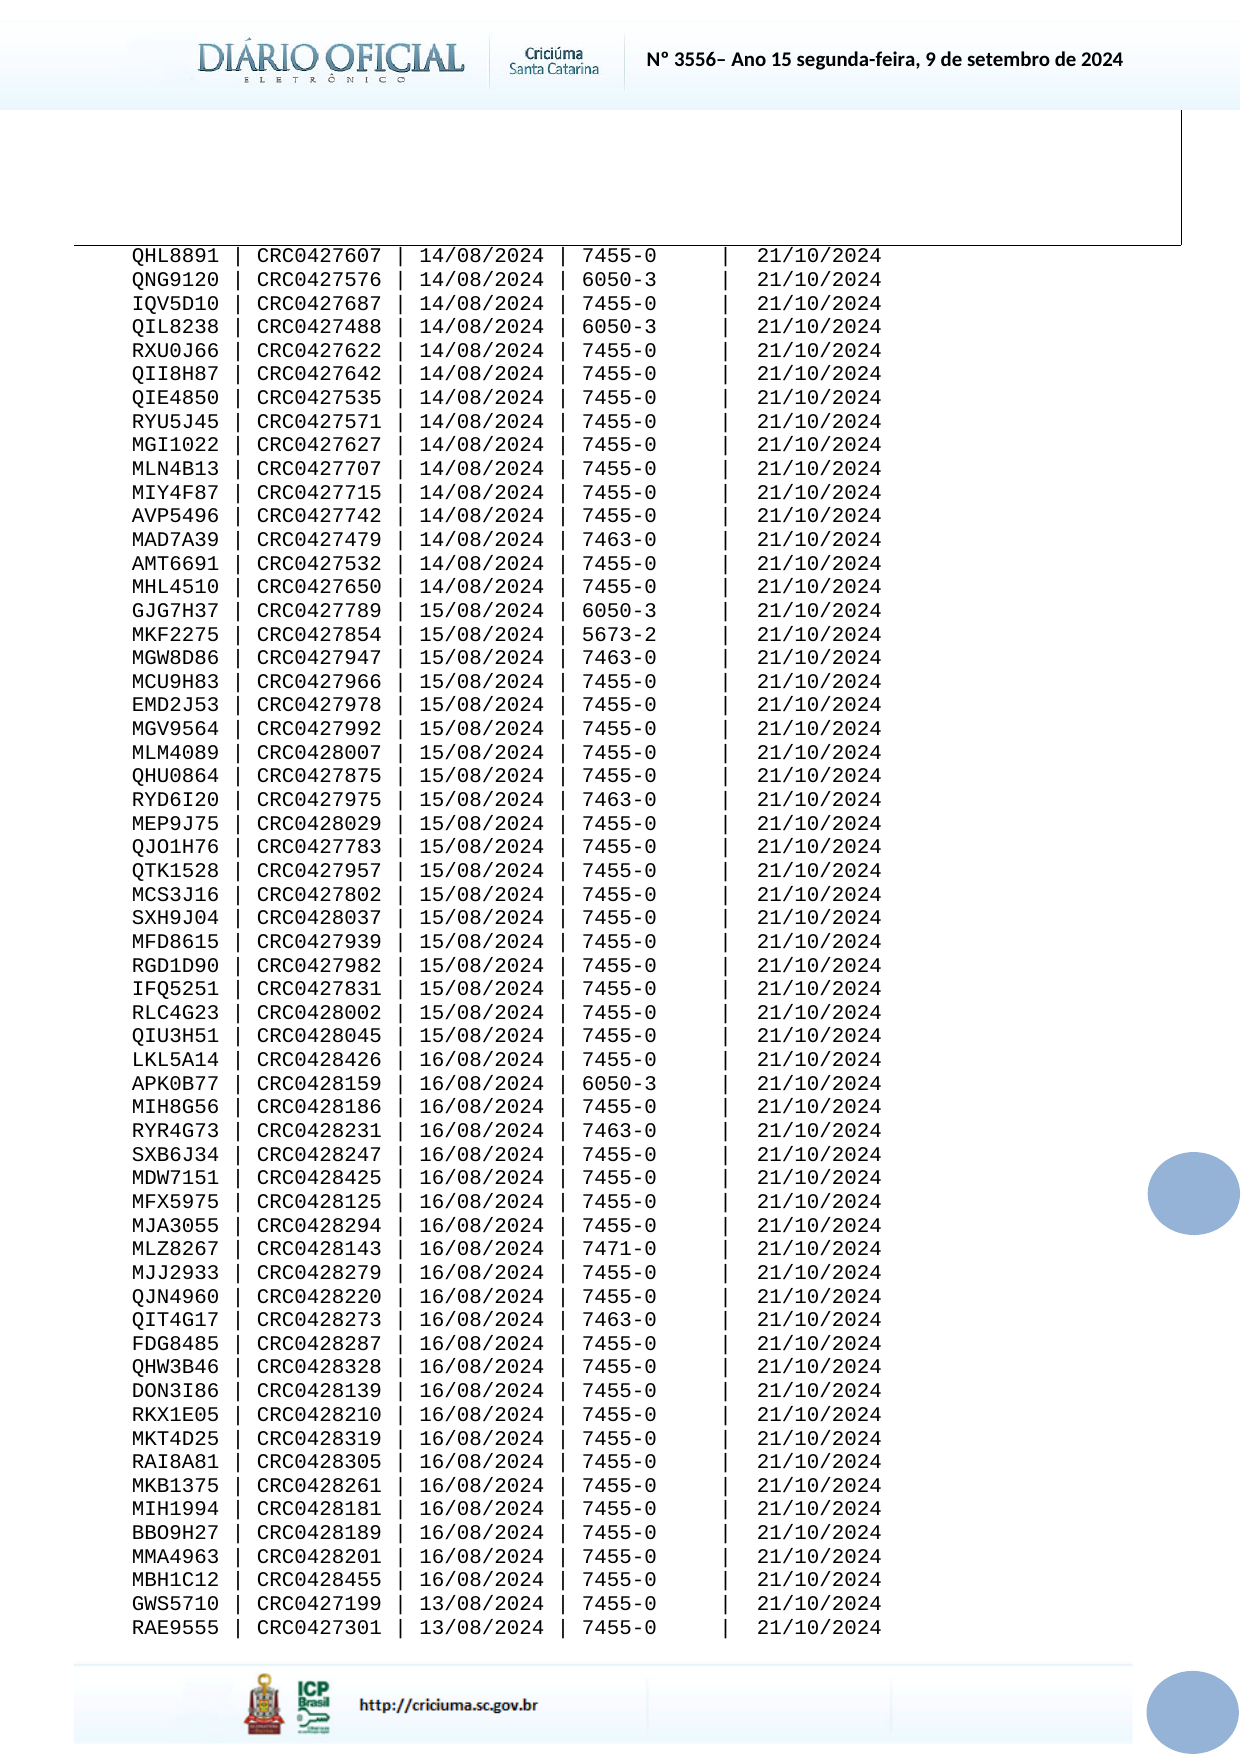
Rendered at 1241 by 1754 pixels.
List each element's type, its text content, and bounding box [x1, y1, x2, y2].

text GWS5710 | CRC0427199 | 13/08/2024 | 7455-0 | 21/10/2024 [44, 1593, 1181, 1617]
text QIL8238 | CRC0427488 | 14/08/2024 | 6050-3 | 21/10/2024 [44, 316, 1181, 340]
text RYD6I20 | CRC0427975 | 15/08/2024 | 7463-0 | 21/10/2024 [44, 789, 1181, 813]
text MLN4B13 | CRC0427707 | 14/08/2024 | 7455-0 | 21/10/2024 [44, 458, 1181, 482]
text MIH8G56 | CRC0428186 | 16/08/2024 | 7455-0 | 21/10/2024 [44, 1096, 1181, 1120]
text MFX5975 | CRC0428125 | 16/08/2024 | 7455-0 | 21/10/2024 [44, 1191, 1153, 1215]
text MJJ2933 | CRC0428279 | 16/08/2024 | 7455-0 | 21/10/2024 [44, 1262, 1181, 1286]
text RAE9555 | CRC0427301 | 13/08/2024 | 7455-0 | 21/10/2024 [44, 1617, 1181, 1640]
text MAD7A39 | CRC0427479 | 14/08/2024 | 7463-0 | 21/10/2024 [44, 529, 1181, 553]
text RXU0J66 | CRC0427622 | 14/08/2024 | 7455-0 | 21/10/2024 [44, 340, 1181, 363]
text QHU0864 | CRC0427875 | 15/08/2024 | 7455-0 | 21/10/2024 [44, 765, 1181, 789]
text QJO1H76 | CRC0427783 | 15/08/2024 | 7455-0 | 21/10/2024 [44, 836, 1181, 860]
text MCU9H83 | CRC0427966 | 15/08/2024 | 7455-0 | 21/10/2024 [44, 671, 1181, 694]
text MJA3055 | CRC0428294 | 16/08/2024 | 7455-0 | 21/10/2024 [44, 1215, 1181, 1238]
text SXH9J04 | CRC0428037 | 15/08/2024 | 7455-0 | 21/10/2024 [44, 907, 1181, 931]
text MLM4089 | CRC0428007 | 15/08/2024 | 7455-0 | 21/10/2024 [44, 742, 1181, 765]
text MFD8615 | CRC0427939 | 15/08/2024 | 7455-0 | 21/10/2024 [44, 931, 1181, 954]
text AMT6691 | CRC0427532 | 14/08/2024 | 7455-0 | 21/10/2024 [44, 553, 1181, 576]
text LKL5A14 | CRC0428426 | 16/08/2024 | 7455-0 | 21/10/2024 [44, 1049, 1181, 1073]
text EMD2J53 | CRC0427978 | 15/08/2024 | 7455-0 | 21/10/2024 [44, 694, 1181, 718]
text MGW8D86 | CRC0427947 | 15/08/2024 | 7463-0 | 21/10/2024 [44, 647, 1181, 671]
text MMA4963 | CRC0428201 | 16/08/2024 | 7455-0 | 21/10/2024 [44, 1546, 1181, 1569]
text GJG7H37 | CRC0427789 | 15/08/2024 | 6050-3 | 21/10/2024 [44, 600, 1181, 623]
text IFQ5251 | CRC0427831 | 15/08/2024 | 7455-0 | 21/10/2024 [44, 978, 1181, 1002]
text MCS3J16 | CRC0427802 | 15/08/2024 | 7455-0 | 21/10/2024 [44, 884, 1181, 907]
text MLZ8267 | CRC0428143 | 16/08/2024 | 7471-0 | 21/10/2024 [44, 1238, 1181, 1262]
text RKX1E05 | CRC0428210 | 16/08/2024 | 7455-0 | 21/10/2024 [44, 1404, 1181, 1427]
text MEP9J75 | CRC0428029 | 15/08/2024 | 7455-0 | 21/10/2024 [44, 813, 1181, 836]
text FDG8485 | CRC0428287 | 16/08/2024 | 7455-0 | 21/10/2024 [44, 1333, 1181, 1357]
text QJN4960 | CRC0428220 | 16/08/2024 | 7455-0 | 21/10/2024 [44, 1286, 1181, 1309]
text MGV9564 | CRC0427992 | 15/08/2024 | 7455-0 | 21/10/2024 [44, 718, 1181, 742]
text MKF2275 | CRC0427854 | 15/08/2024 | 5673-2 | 21/10/2024 [44, 623, 1181, 647]
text IQV5D10 | CRC0427687 | 14/08/2024 | 7455-0 | 21/10/2024 [44, 292, 1181, 316]
text QIT4G17 | CRC0428273 | 16/08/2024 | 7463-0 | 21/10/2024 [44, 1309, 1181, 1333]
text MDW7151 | CRC0428425 | 16/08/2024 | 7455-0 | 21/10/2024 [44, 1167, 1157, 1191]
text MKB1375 | CRC0428261 | 16/08/2024 | 7455-0 | 21/10/2024 [44, 1475, 1181, 1498]
text DON3I86 | CRC0428139 | 16/08/2024 | 7455-0 | 21/10/2024 [44, 1380, 1181, 1404]
text RLC4G23 | CRC0428002 | 15/08/2024 | 7455-0 | 21/10/2024 [44, 1002, 1181, 1026]
text APK0B77 | CRC0428159 | 16/08/2024 | 6050-3 | 21/10/2024 [44, 1073, 1181, 1096]
text RYR4G73 | CRC0428231 | 16/08/2024 | 7463-0 | 21/10/2024 [44, 1120, 1181, 1144]
text RYU5J45 | CRC0427571 | 14/08/2024 | 7455-0 | 21/10/2024 [44, 411, 1181, 434]
text MIY4F87 | CRC0427715 | 14/08/2024 | 7455-0 | 21/10/2024 [44, 482, 1181, 505]
text RAI8A81 | CRC0428305 | 16/08/2024 | 7455-0 | 21/10/2024 [44, 1451, 1181, 1475]
text QIE4850 | CRC0427535 | 14/08/2024 | 7455-0 | 21/10/2024 [44, 387, 1181, 411]
text MKT4D25 | CRC0428319 | 16/08/2024 | 7455-0 | 21/10/2024 [44, 1427, 1181, 1451]
text QHW3B46 | CRC0428328 | 16/08/2024 | 7455-0 | 21/10/2024 [44, 1357, 1181, 1380]
text QHL8891 | CRC0427607 | 14/08/2024 | 7455-0 | 21/10/2024 [44, 245, 1181, 269]
text BBO9H27 | CRC0428189 | 16/08/2024 | 7455-0 | 21/10/2024 [44, 1522, 1181, 1546]
text QII8H87 | CRC0427642 | 14/08/2024 | 7455-0 | 21/10/2024 [44, 363, 1181, 387]
text QIU3H51 | CRC0428045 | 15/08/2024 | 7455-0 | 21/10/2024 [44, 1026, 1181, 1049]
text MGI1022 | CRC0427627 | 14/08/2024 | 7455-0 | 21/10/2024 [44, 434, 1181, 458]
text AVP5496 | CRC0427742 | 14/08/2024 | 7455-0 | 21/10/2024 [44, 505, 1181, 529]
text SXB6J34 | CRC0428247 | 16/08/2024 | 7455-0 | 21/10/2024 [44, 1144, 1181, 1167]
text RGD1D90 | CRC0427982 | 15/08/2024 | 7455-0 | 21/10/2024 [44, 954, 1181, 978]
text QTK1528 | CRC0427957 | 15/08/2024 | 7455-0 | 21/10/2024 [44, 860, 1181, 884]
text MHL4510 | CRC0427650 | 14/08/2024 | 7455-0 | 21/10/2024 [44, 576, 1181, 600]
text MBH1C12 | CRC0428455 | 16/08/2024 | 7455-0 | 21/10/2024 [44, 1569, 1181, 1593]
text QNG9120 | CRC0427576 | 14/08/2024 | 6050-3 | 21/10/2024 [44, 269, 1181, 292]
text MIH1994 | CRC0428181 | 16/08/2024 | 7455-0 | 21/10/2024 [44, 1498, 1181, 1522]
